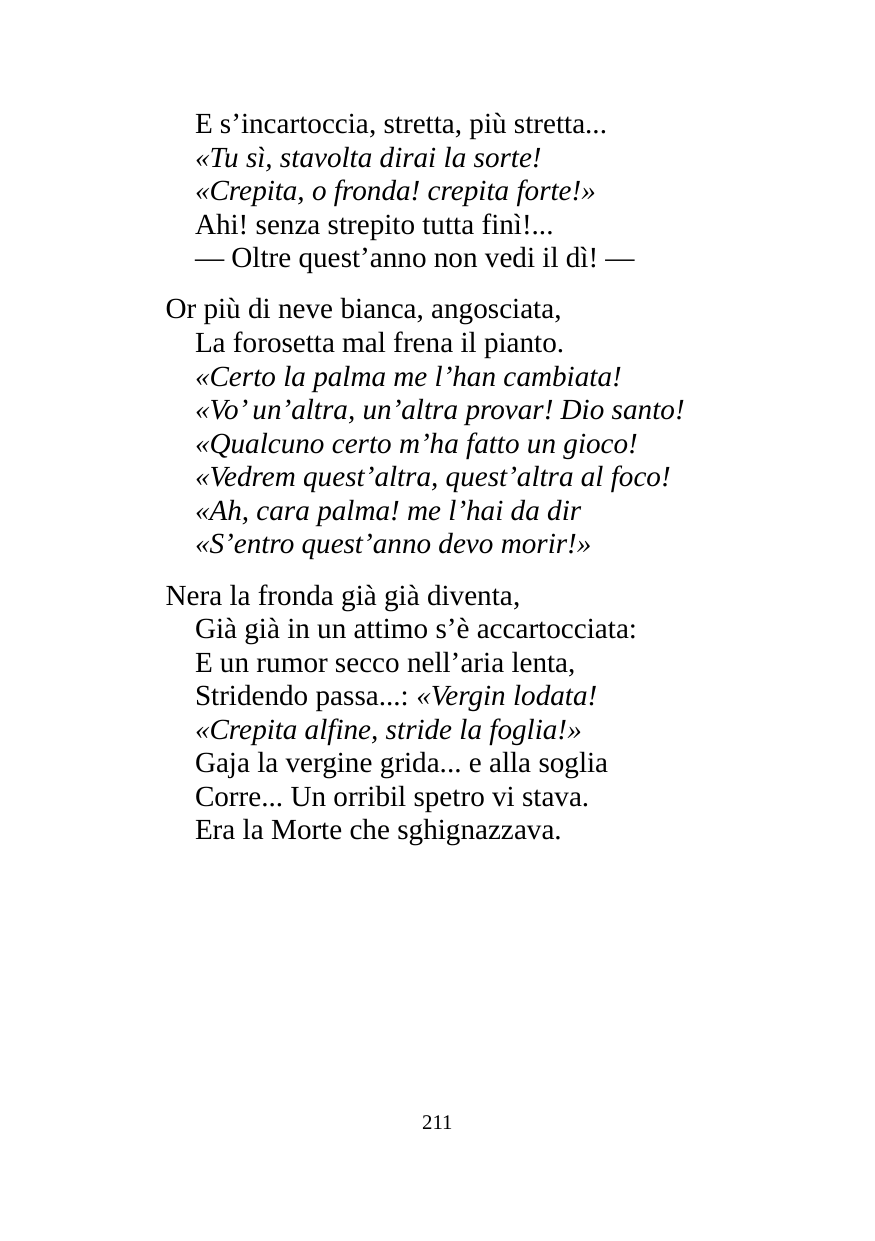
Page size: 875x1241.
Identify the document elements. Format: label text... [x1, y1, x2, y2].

text Or più di neve bianca, angosciata, La forosetta mal frena il pianto. «Certo la palma me l’han cambiata! «Vo’ un’altra, un’altra provar! Dio santo! «Qualcuno certo m’ha fatto un gioco! «Vedrem quest’altra, quest’altra al foco! «Ah, cara palma! me l’hai da dir «S’entro quest’anno devo morir!» [165, 292, 768, 560]
text E s’incartoccia, stretta, più stretta... «Tu sì, stavolta dirai la sorte! «Crepita, o fronda! crepita forte!» Ahi! senza strepito tutta finì!... — Oltre quest’anno non vedi il dì! — [165, 106, 768, 274]
text Nera la fronda già già diventa, Già già in un attimo s’è accartocciata: E un rumor secco nell’aria lenta, Stridendo passa...: «Vergin lodata! «Crepita alfine, stride la foglia!» Gaja la vergine grida... e alla soglia Corre... Un orribil spetro vi stava. Era la Morte che sghignazzava. [165, 578, 768, 846]
